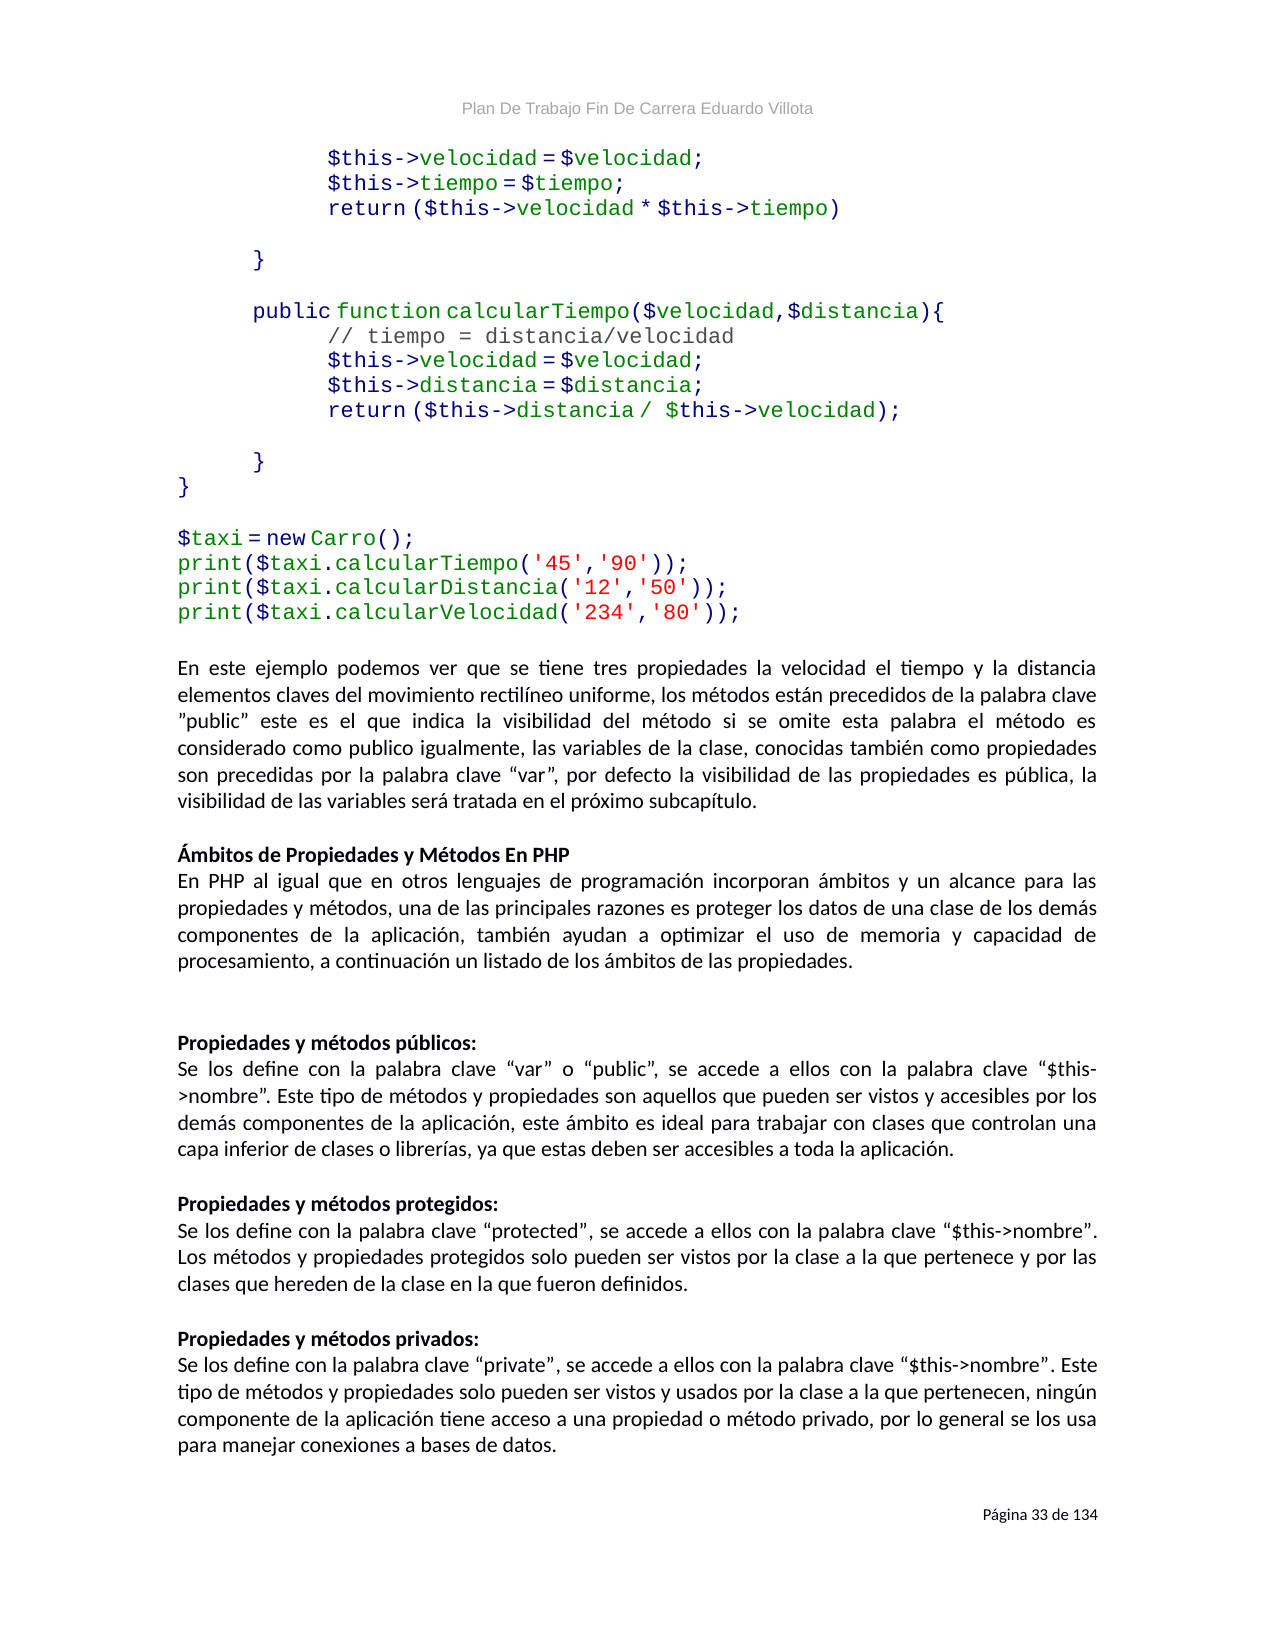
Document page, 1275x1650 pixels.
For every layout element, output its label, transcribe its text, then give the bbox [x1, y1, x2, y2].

text $this->velocidad = $velocidad; [177, 148, 1098, 172]
text En PHP al igual que en otros lenguajes de programación incorporan ámbitos y un alcance para las propiedades y métodos, una de las principales razones es proteger los datos de una clase de los demás componentes de la aplicación, también ayudan a optimizar el uso de memoria y capacidad de procesamiento, a continuación un listado de los ámbitos de las propiedades. [177, 867, 1098, 974]
text $this->velocidad = $velocidad; [177, 350, 1098, 374]
text Se los define con la palabra clave “private”, se accede a ellos con la palabra clave “$this->nombre”. Este tipo de métodos y propiedades solo pueden ser vistos y usados por la clase a la que pertenecen, ningún componente de la aplicación tiene acceso a una propiedad o método privado, por lo general se los usa para manejar conexiones a bases de datos. [177, 1352, 1098, 1458]
text $taxi = new Carro(); [177, 527, 1098, 552]
text } [177, 451, 1098, 476]
text print($taxi.calcularVelocidad('234','80')); [177, 601, 1098, 626]
text print($taxi.calcularTiempo('45','90')); [177, 552, 1098, 577]
text return ($this->velocidad * $this->tiempo) [177, 197, 1098, 222]
text $this->distancia = $distancia; [177, 374, 1098, 399]
text // tiempo = distancia/velocidad [177, 325, 1098, 350]
text Se los define con la palabra clave “var” o “public”, se accede a ellos con la palabra clave “$this->nombre”. Este tipo de métodos y propiedades son aquellos que pueden ser vistos y accesibles por los demás componentes de la aplicación, este ámbito es ideal para trabajar con clases que controlan una capa inferior de clases o librerías, ya que estas deben ser accesibles a toda la aplicación. [177, 1056, 1098, 1162]
text Propiedades y métodos protegidos: [177, 1190, 1098, 1217]
text print($taxi.calcularDistancia('12','50')); [177, 577, 1098, 601]
text } [177, 249, 1098, 273]
text Se los define con la palabra clave “protected”, se accede a ellos con la palabra clave “$this->nombre”. Los métodos y propiedades protegidos solo pueden ser vistos por la clase a la que pertenece y por las clases que hereden de la clase en la que fueron definidos. [177, 1217, 1098, 1297]
text En este ejemplo podemos ver que se tiene tres propiedades la velocidad el tiempo y la distancia elementos claves del movimiento rectilíneo uniforme, los métodos están precedidos de la palabra clave ”public” este es el que indica la visibilidad del método si se omite esta palabra el método es considerado como publico igualmente, las variables de la clase, conocidas también como propiedades son precedidas por la palabra clave “var”, por defecto la visibilidad de las propiedades es pública, la visibilidad de las variables será tratada en el próximo subcapítulo. [177, 654, 1098, 814]
text Ámbitos de Propiedades y Métodos En PHP [177, 841, 1098, 867]
text public function calcularTiempo($velocidad,$distancia){ [177, 300, 1098, 325]
text return ($this->distancia / $this->velocidad); [177, 399, 1098, 424]
text $this->tiempo = $tiempo; [177, 172, 1098, 197]
text Propiedades y métodos públicos: [177, 1029, 1098, 1056]
text Propiedades y métodos privados: [177, 1325, 1098, 1352]
text } [177, 476, 1098, 500]
